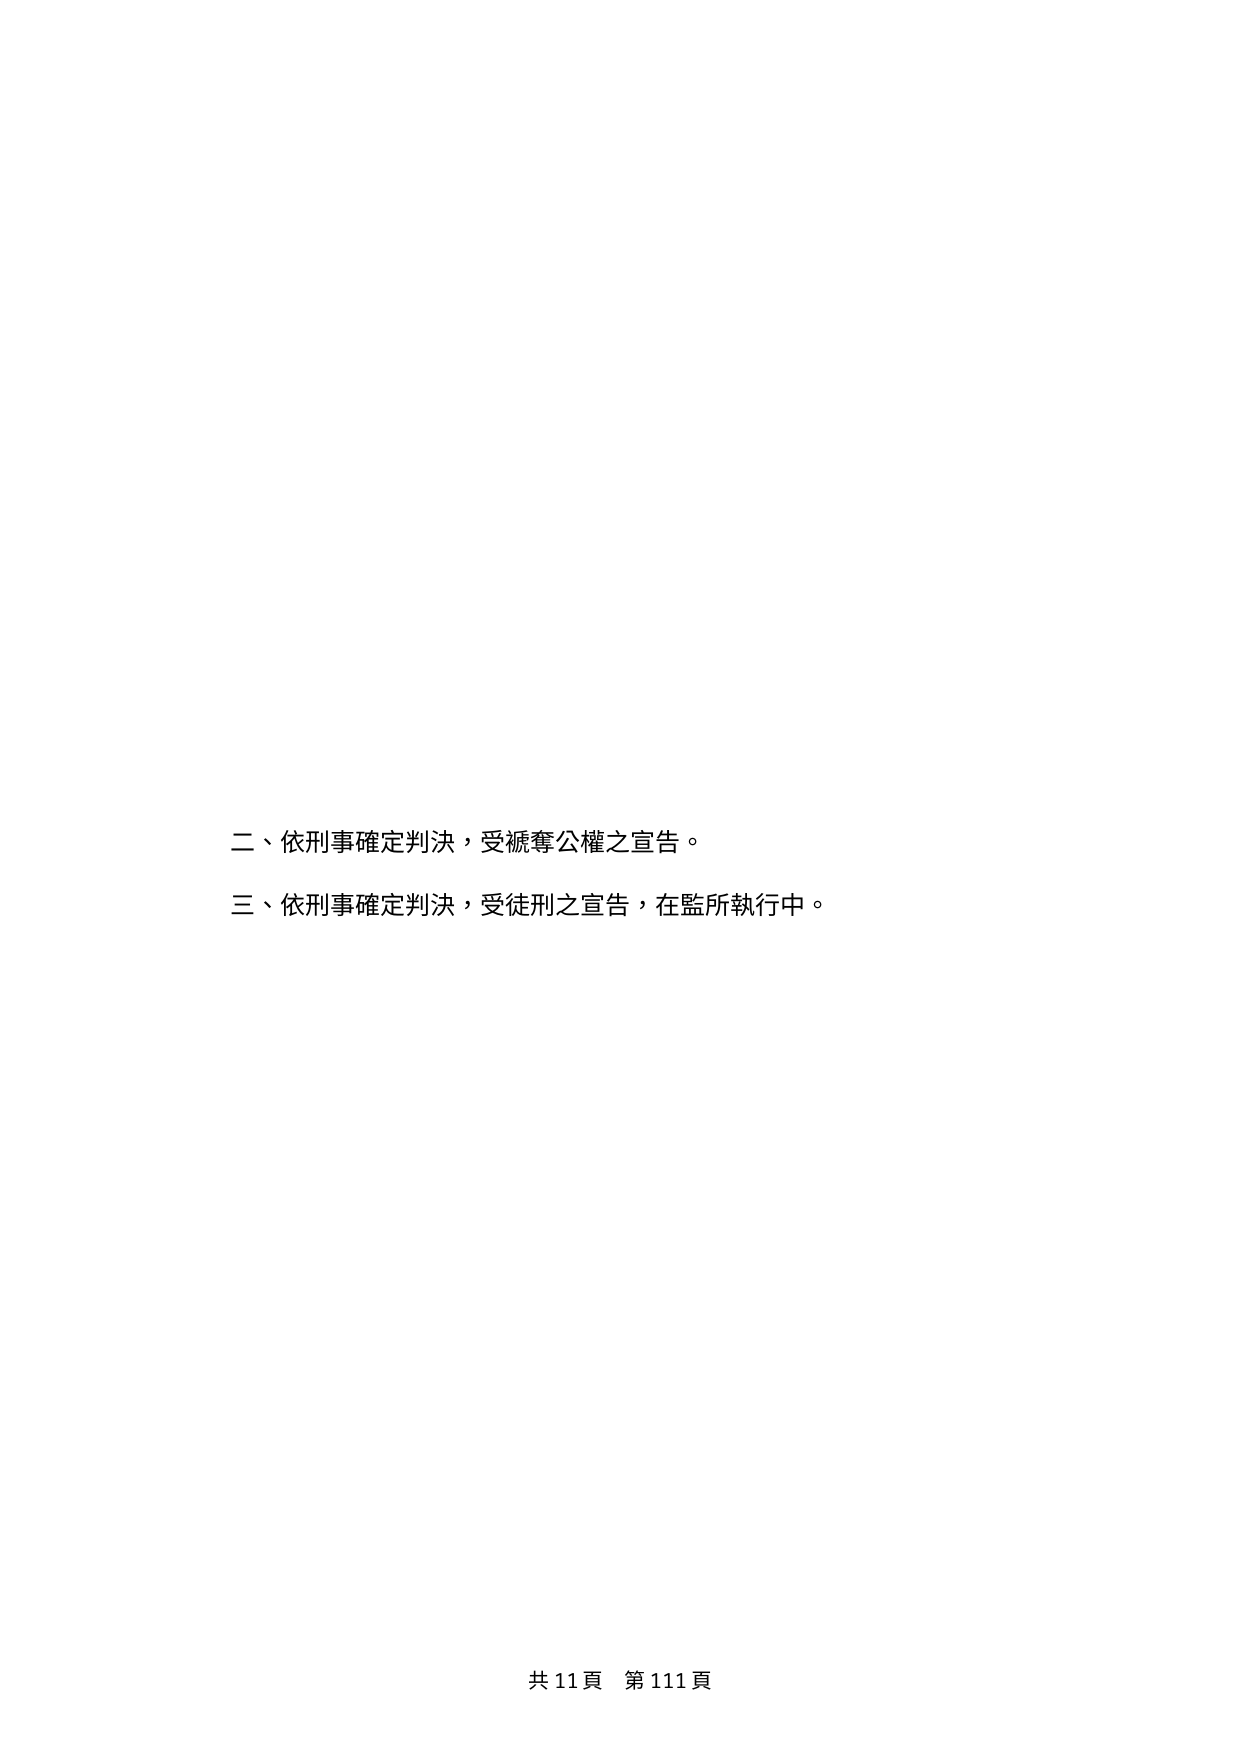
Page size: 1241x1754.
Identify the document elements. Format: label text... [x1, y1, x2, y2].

text 二、依刑事確定判決，受褫奪公權之宣告。 [118, 799, 1122, 862]
text 三、依刑事確定判決，受徒刑之宣告，在監所執行中。 [118, 862, 1122, 924]
